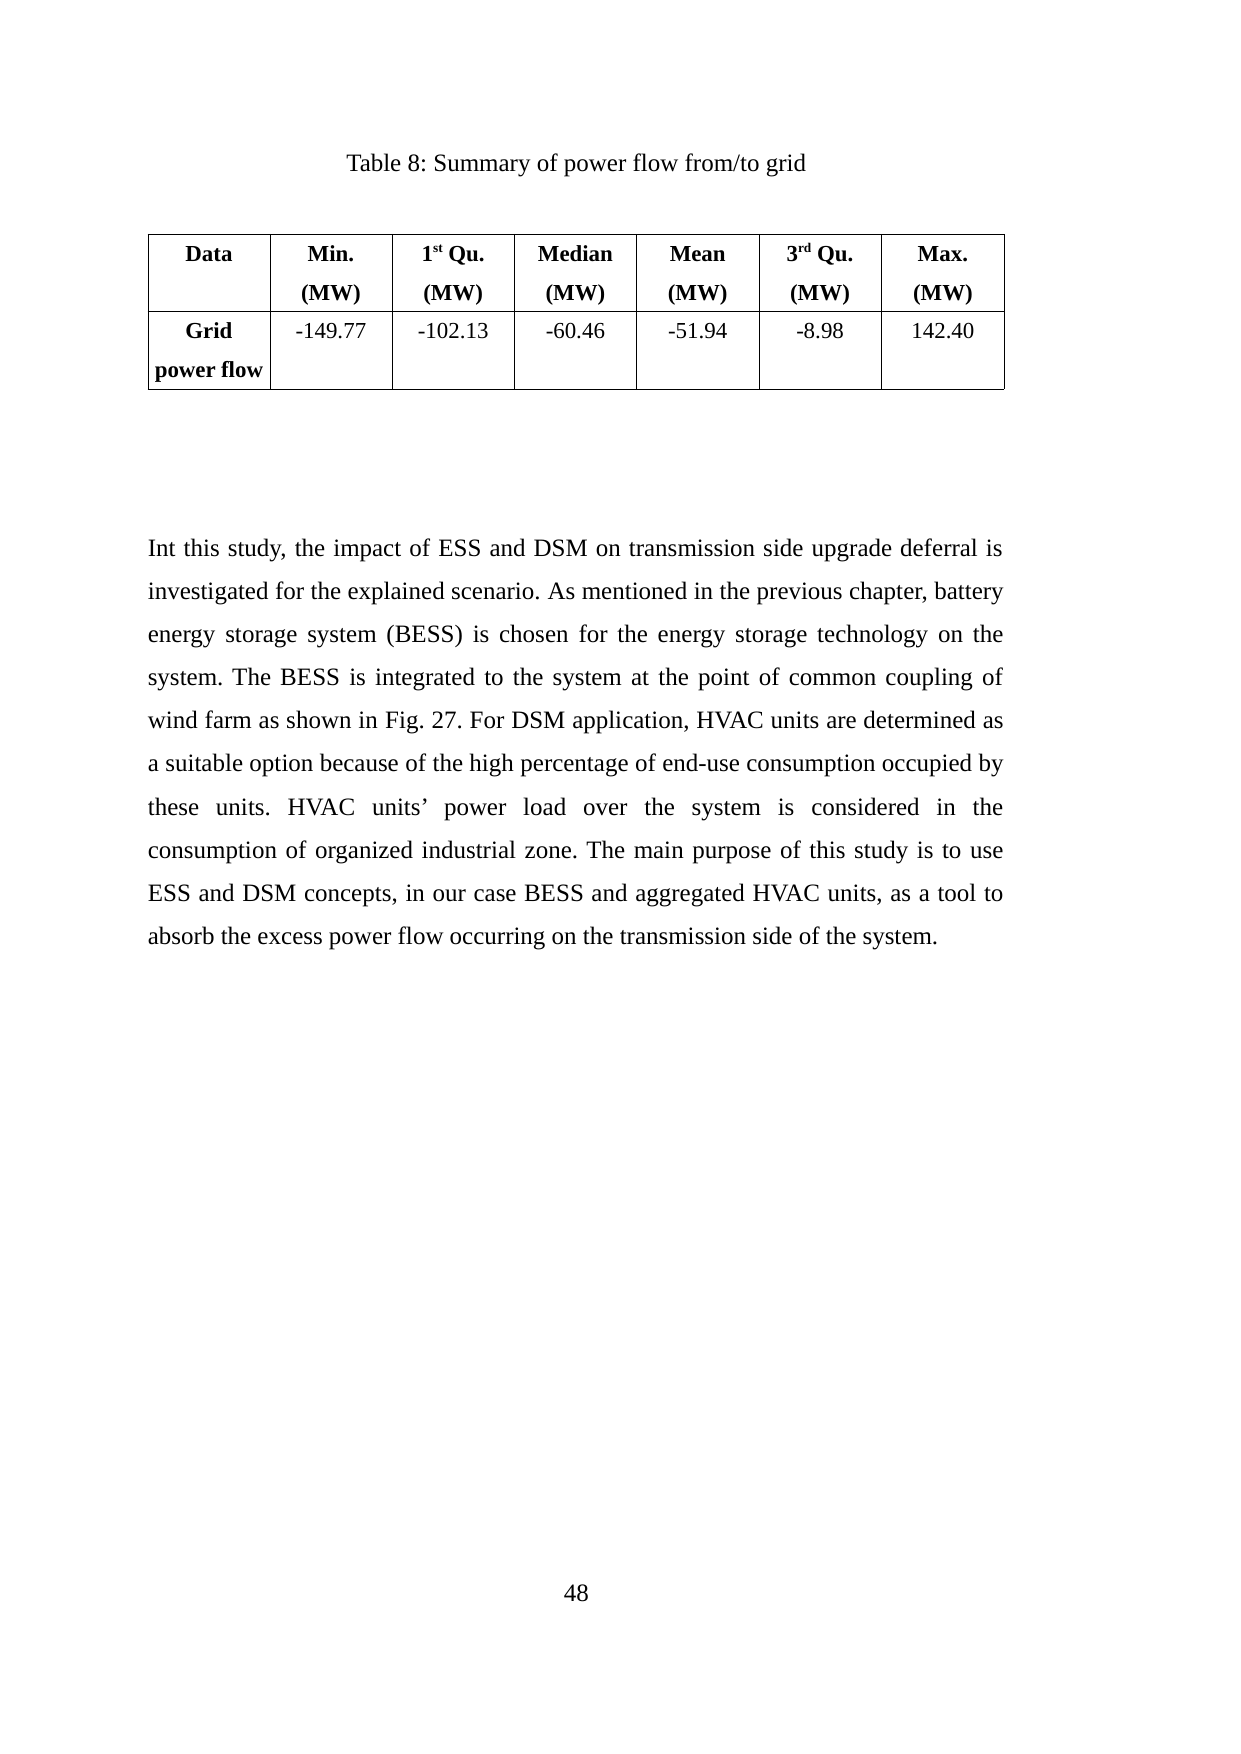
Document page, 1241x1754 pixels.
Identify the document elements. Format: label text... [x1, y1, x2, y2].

table_header Min. (MW) [271, 235, 392, 311]
table_header 3rd Qu. (MW) [760, 235, 881, 311]
table_cell -60.46 [515, 312, 636, 389]
table_cell -102.13 [393, 312, 514, 389]
table_header Data [149, 235, 270, 311]
table_cell -8.98 [760, 312, 881, 389]
table_header Mean (MW) [637, 235, 759, 311]
table_header Max. (MW) [882, 235, 1004, 311]
table_cell Grid power flow [149, 312, 270, 389]
table_cell -149.77 [271, 312, 392, 389]
text Table 8: Summary of power flow from/to grid [148, 148, 1004, 176]
table_cell -51.94 [637, 312, 759, 389]
table_cell 142.40 [882, 312, 1004, 389]
text Int this study, the impact of ESS and DSM on transmission side upgrade deferral is investigated for the explained scenario. As mentioned in the previous chapter, battery energy storage system (BESS) is chosen for the energy storage technology on the system. The BESS is integrated to the system at the point of common coupling of wind farm as shown in Fig. 27. For DSM application, HVAC units are determined as a suitable option because of the high percentage of end-use consumption occupied by these units. HVAC units’ power load over the system is considered in the consumption of organized industrial zone. The main purpose of this study is to use ESS and DSM concepts, in our case BESS and aggregated HVAC units, as a tool to absorb the excess power flow occurring on the transmission side of the system. [148, 533, 1004, 950]
table_header 1st Qu. (MW) [393, 235, 514, 311]
table_header Median (MW) [515, 235, 636, 311]
